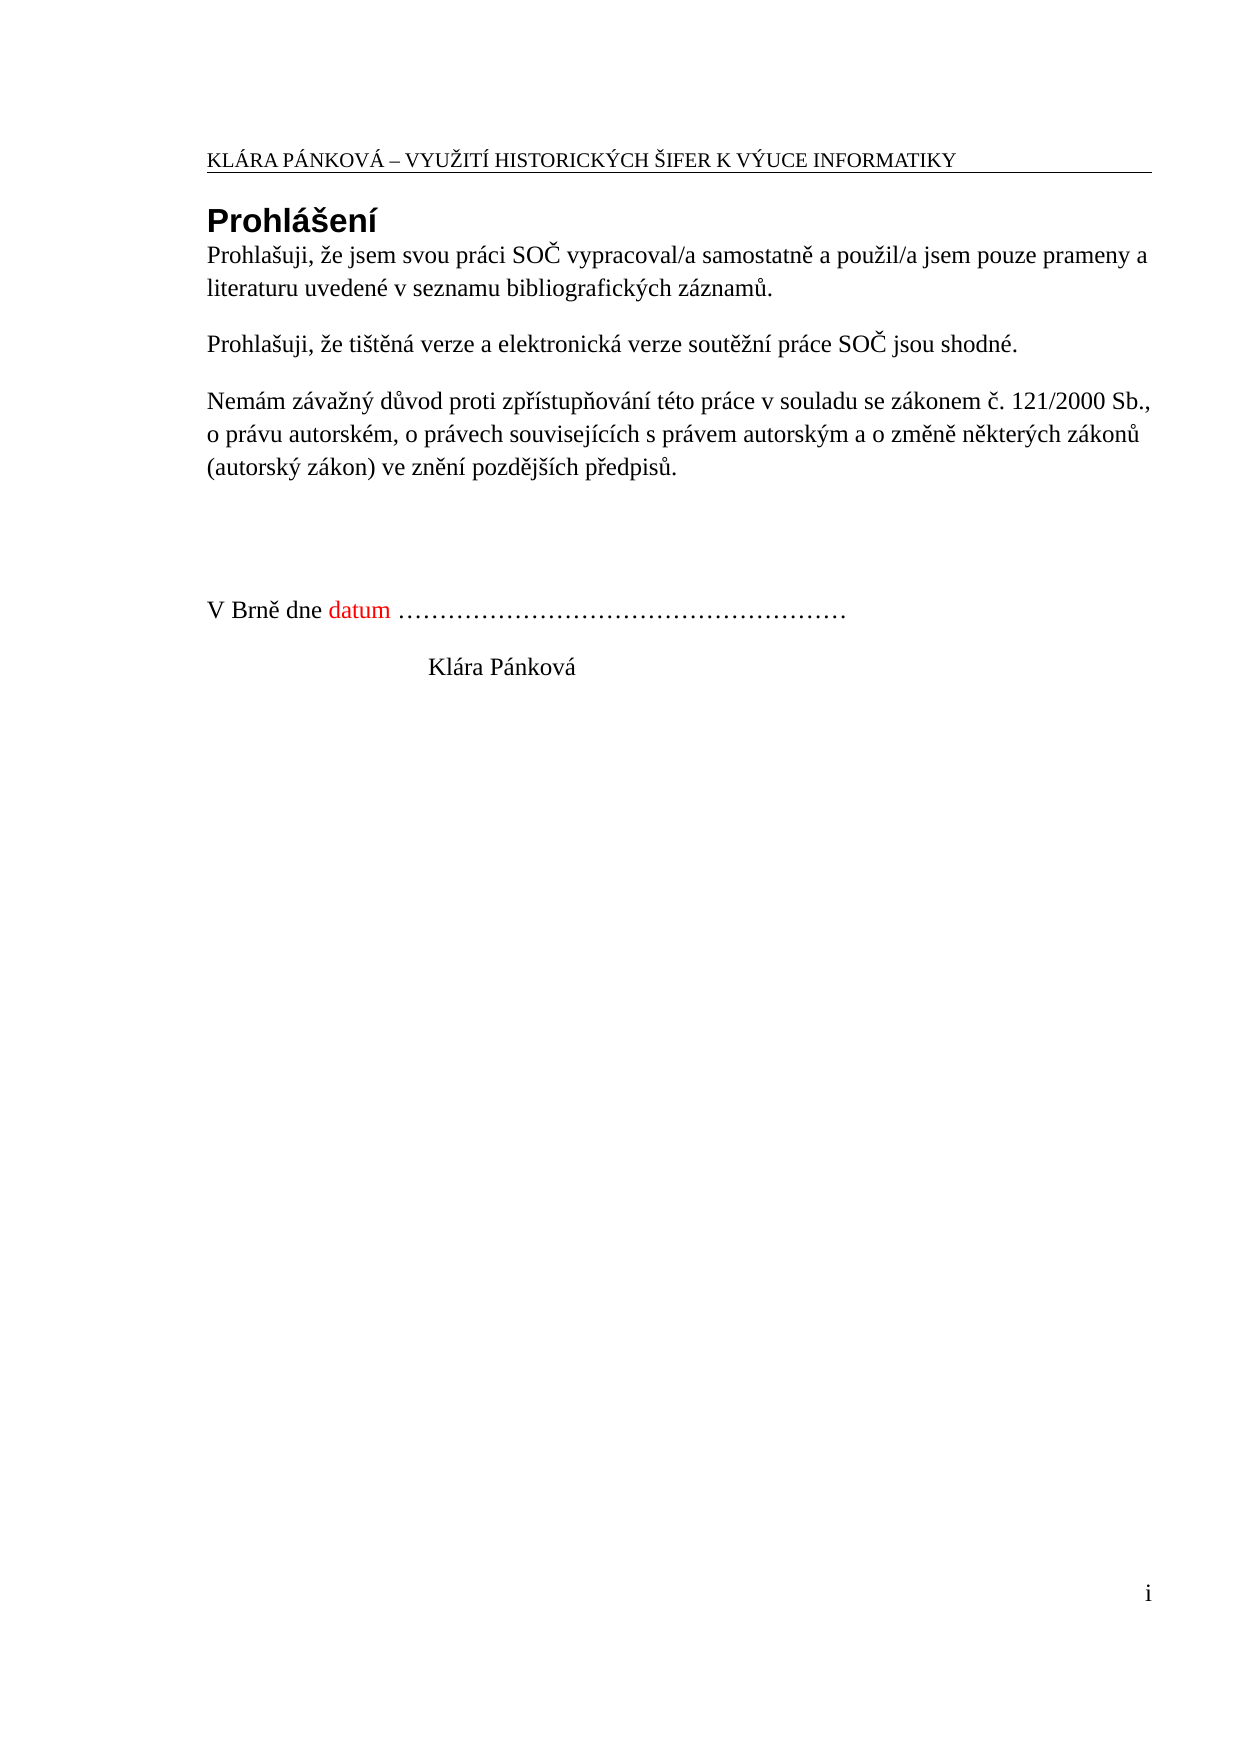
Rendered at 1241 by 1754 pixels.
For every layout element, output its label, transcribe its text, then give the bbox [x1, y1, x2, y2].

text Prohlašuji, že jsem svou práci SOČ vypracoval/a samostatně a použil/a jsem pouze prameny a literaturu uvedené v seznamu bibliografických záznamů. [207, 240, 1152, 301]
text Nemám závažný důvod proti zpřístupňování této práce v souladu se zákonem č. 121/2000 Sb., o právu autorském, o právech souvisejících s právem autorským a o změně některých zákonů (autorský zákon) ve znění pozdějších předpisů. [207, 386, 1152, 481]
text V Brně dne datum ……………………………………………… [207, 595, 1152, 624]
text Klára Pánková [207, 652, 1152, 680]
text Prohlášení [207, 201, 1152, 240]
text Prohlašuji, že tištěná verze a elektronická verze soutěžní práce SOČ jsou shodné. [207, 329, 1152, 358]
